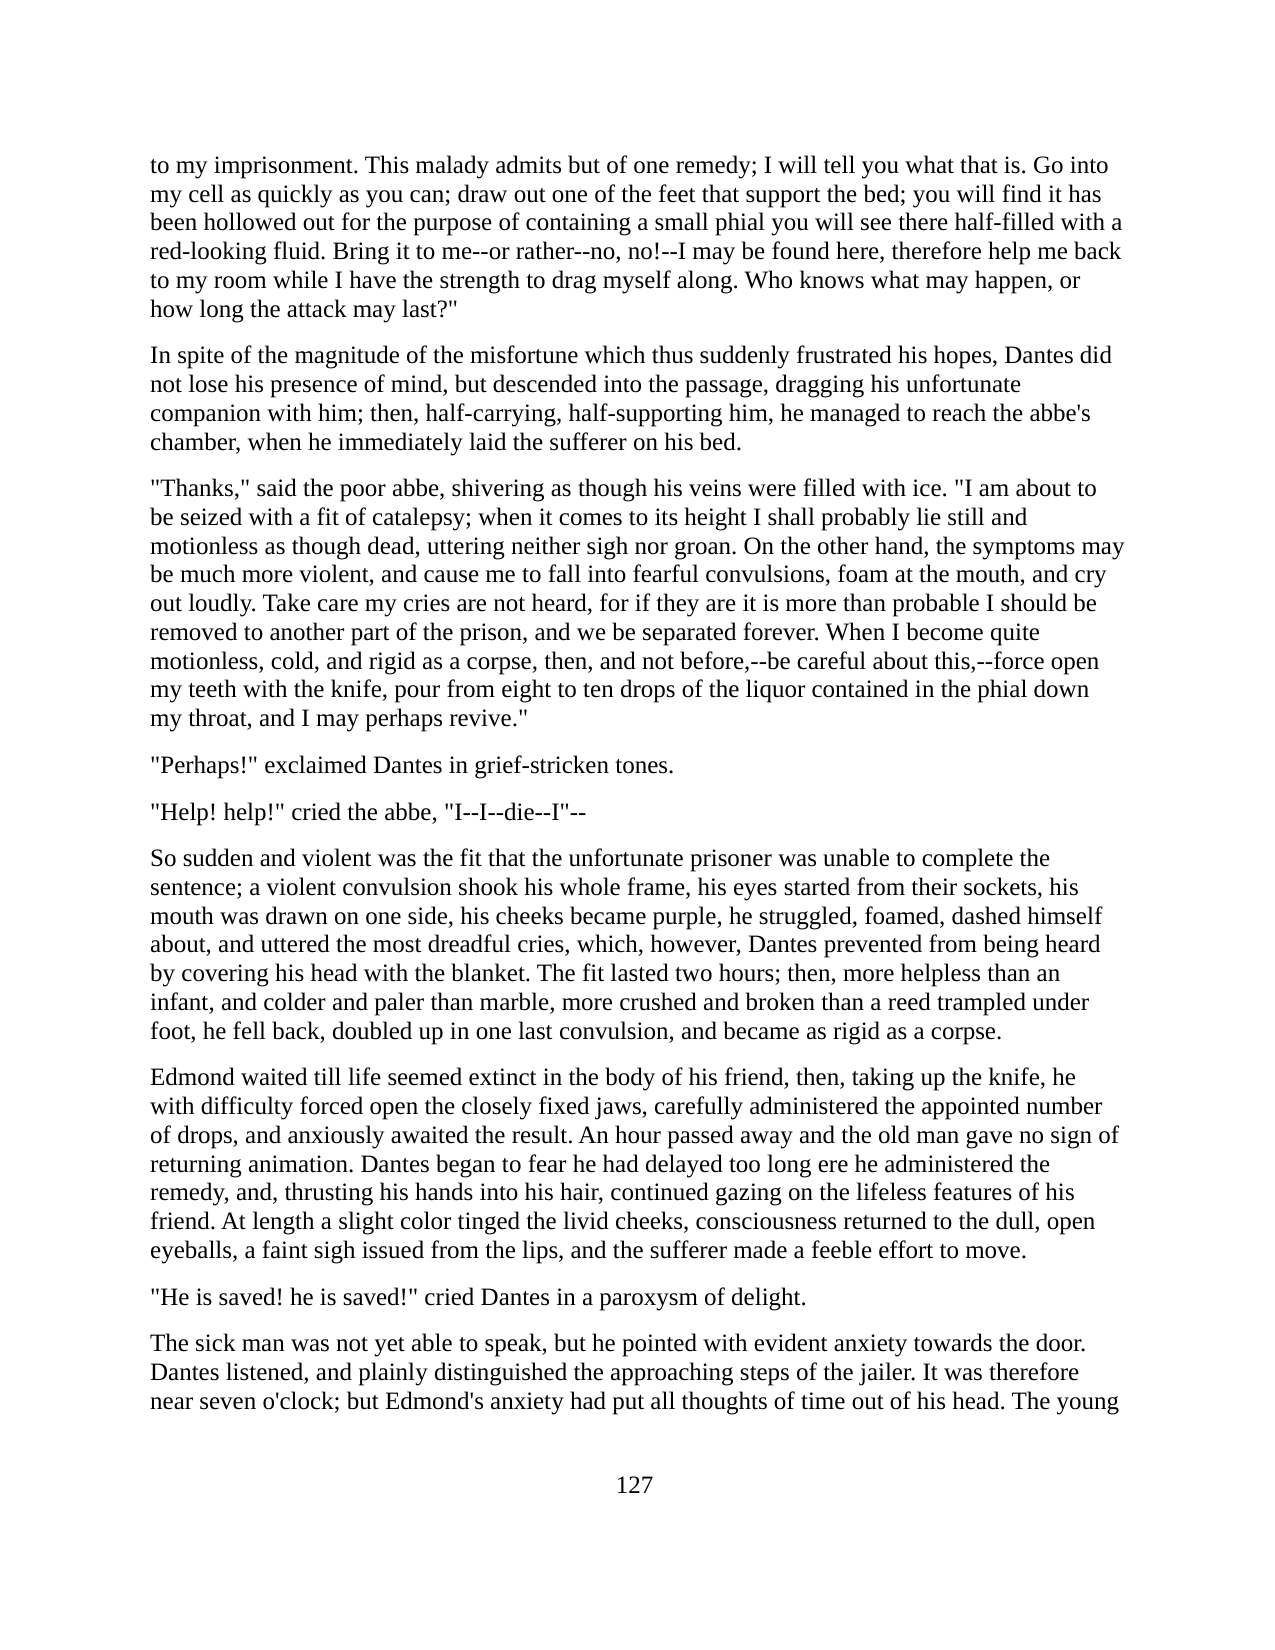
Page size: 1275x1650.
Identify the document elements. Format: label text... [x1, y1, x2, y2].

text "He is saved! he is saved!" cried Dantes in a paroxysm of delight. [150, 1282, 1125, 1310]
text So sudden and violent was the fit that the unfortunate prisoner was unable to complete the sentence; a violent convulsion shook his whole frame, his eyes started from their sockets, his mouth was drawn on one side, his cheeks became purple, he struggled, foamed, dashed himself about, and uttered the most dreadful cries, which, however, Dantes prevented from being heard by covering his head with the blanket. The fit lasted two hours; then, more helpless than an infant, and colder and paler than marble, more crushed and broken than a reed trampled under foot, he fell back, doubled up in one last convulsion, and became as rigid as a corpse. [150, 843, 1125, 1044]
text "Perhaps!" exclaimed Dantes in grief-stricken tones. [150, 750, 1125, 779]
text The sick man was not yet able to speak, but he pointed with evident anxiety towards the door. Dantes listened, and plainly distinguished the approaching steps of the jailer. It was therefore near seven o'clock; but Edmond's anxiety had put all thoughts of time out of his head. The young [150, 1328, 1125, 1414]
text Edmond waited till life seemed extinct in the body of his friend, then, taking up the knife, he with difficulty forced open the closely fixed jaws, carefully administered the appointed number of drops, and anxiously awaited the result. An hour passed away and the old man gave no sign of returning animation. Dantes began to fear he had delayed too long ere he administered the remedy, and, thrusting his hands into his hair, continued gazing on the lifeless features of his friend. At length a slight color tinged the livid cheeks, consciousness returned to the dull, open eyeballs, a faint sigh issued from the lips, and the sufferer made a feeble effort to move. [150, 1062, 1125, 1264]
text In spite of the magnitude of the misfortune which thus suddenly frustrated his hopes, Dantes did not lose his presence of mind, but descended into the passage, dragging his unfortunate companion with him; then, half-carrying, half-supporting him, he managed to reach the abbe's chamber, when he immediately laid the sufferer on his bed. [150, 340, 1125, 455]
text "Help! help!" cried the abbe, "I--I--die--I"-- [150, 797, 1125, 825]
text "Thanks," said the poor abbe, shivering as though his veins were filled with ice. "I am about to be seized with a fit of catalepsy; when it comes to its height I shall probably lie still and motionless as though dead, uttering neither sigh nor groan. On the other hand, the symptoms may be much more violent, and cause me to fall into fearful convulsions, foam at the mouth, and cry out loudly. Take care my cries are not heard, for if they are it is more than probable I should be removed to another part of the prison, and we be separated forever. When I become quite motionless, cold, and rigid as a corpse, then, and not before,--be careful about this,--force open my teeth with the knife, pour from eight to ten drops of the liquor contained in the phial down my throat, and I may perhaps revive." [150, 473, 1125, 732]
text to my imprisonment. This malady admits but of one remedy; I will tell you what that is. Go into my cell as quickly as you can; draw out one of the feet that support the bed; you will find it has been hollowed out for the purpose of containing a small phial you will see there half-filled with a red-looking fluid. Bring it to me--or rather--no, no!--I may be found here, therefore help me back to my room while I have the strength to drag myself along. Who knows what may happen, or how long the attack may last?" [150, 150, 1125, 322]
